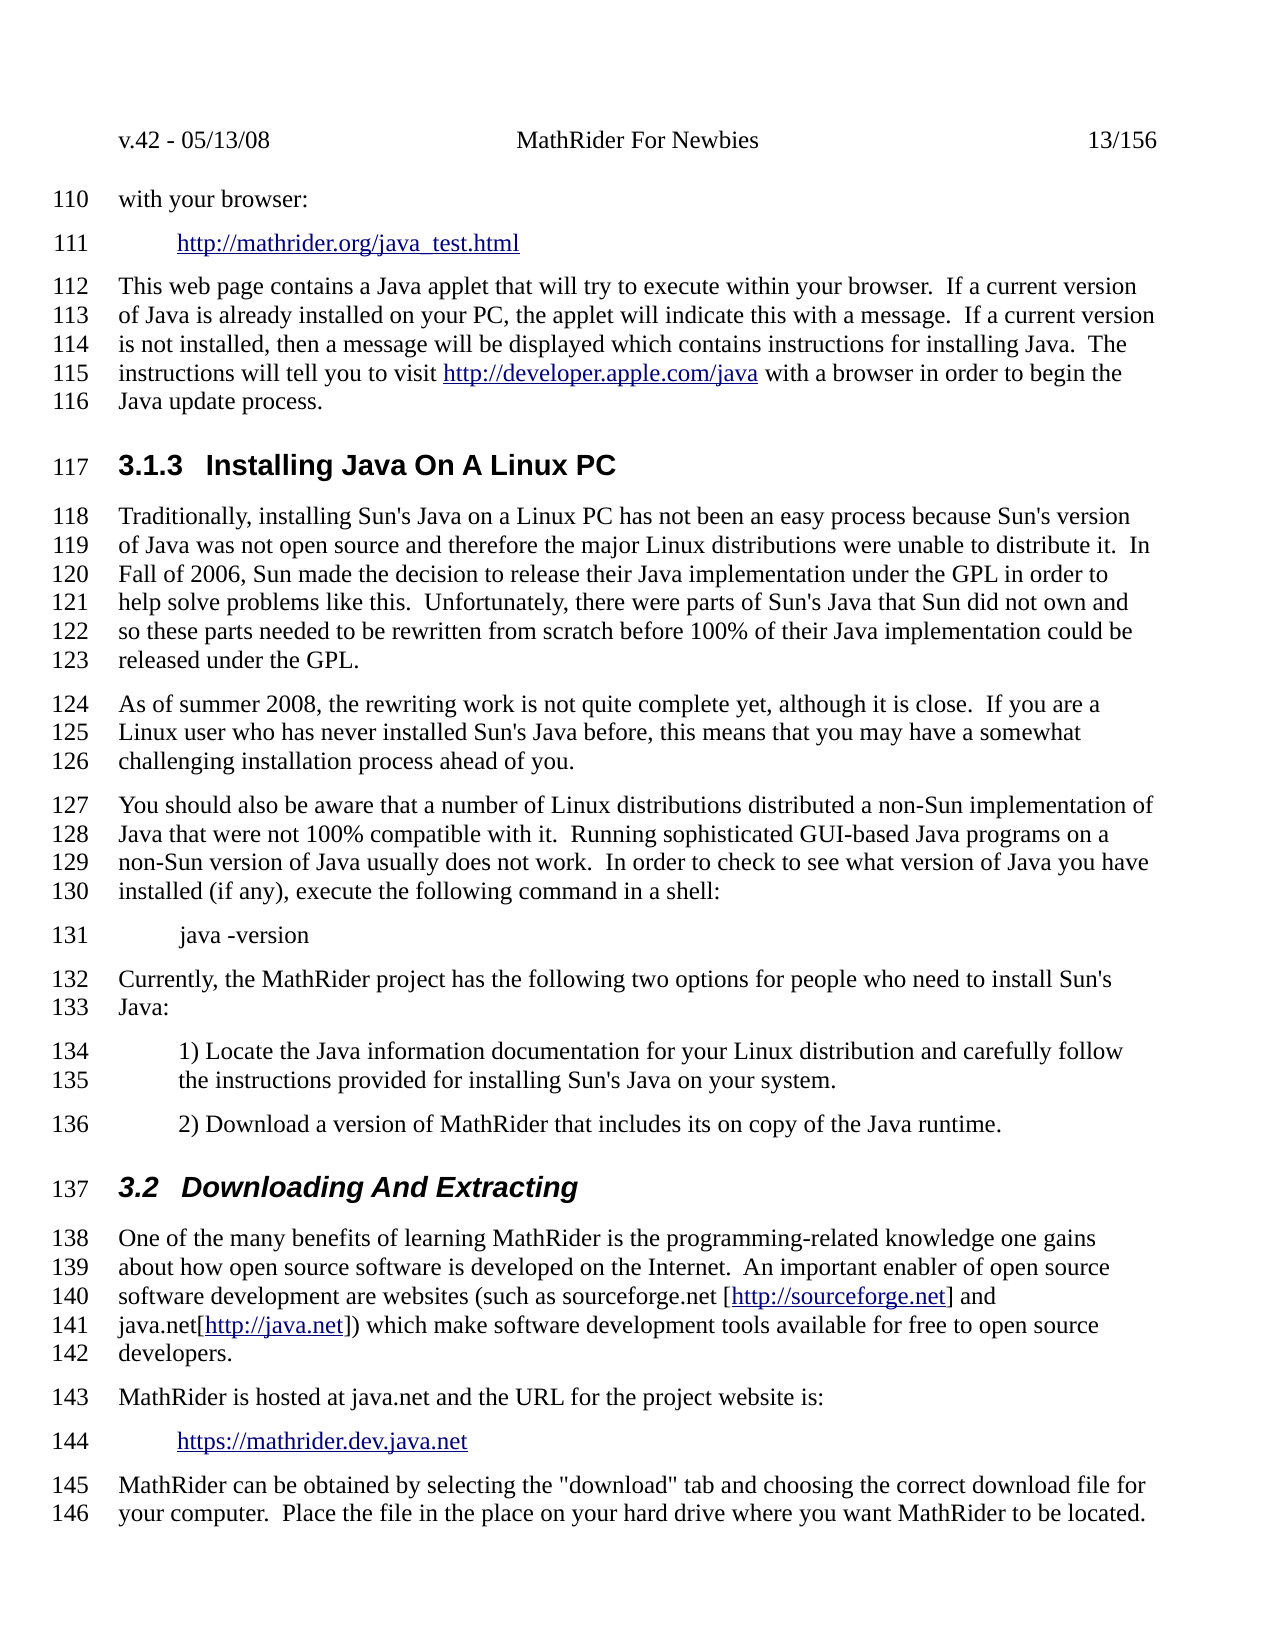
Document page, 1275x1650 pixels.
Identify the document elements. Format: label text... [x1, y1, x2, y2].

text java -version [179, 920, 1157, 949]
text One of the many benefits of learning MathRider is the programming-related knowledge one gains about how open source software is developed on the Internet. An important enabler of open source software development are websites (such as sourceforge.net [http://sourceforge.net] and java.net[http://java.net]) which make software development tools available for free to open source developers. [118, 1223, 1157, 1367]
text Currently, the MathRider project has the following two options for people who need to install Sun's Java: [118, 964, 1157, 1021]
text Traditionally, installing Sun's Java on a Linux PC has not been an easy process because Sun's version of Java was not open source and therefore the major Linux distributions were unable to distribute it. In Fall of 2006, Sun made the decision to release their Java implementation under the GPL in order to help solve problems like this. Unfortunately, there were parts of Sun's Java that Sun did not own and so these parts needed to be rewritten from scratch before 100% of their Java implementation could be released under the GPL. [118, 501, 1157, 674]
text with your browser: [118, 184, 1157, 213]
text 2) Download a version of MathRider that includes its on copy of the Java runtime. [178, 1109, 1157, 1137]
text You should also be aware that a number of Linux distributions distributed a non-Sun implementation of Java that were not 100% compatible with it. Running sophisticated GUI-based Java programs on a non-Sun version of Java usually does not work. In order to check to see what version of Java you have installed (if any), execute the following command in a shell: [118, 790, 1157, 905]
text https://mathrider.dev.java.net [177, 1426, 1157, 1455]
subtitle Installing Java On A Linux PC [118, 448, 1157, 481]
text http://mathrider.org/java_test.html [177, 228, 1157, 256]
text This web page contains a Java applet that will try to execute within your browser. If a current version of Java is already installed on your PC, the applet will indicate this with a message. If a current version is not installed, then a message will be displayed which contains instructions for installing Java. The instructions will tell you to visit http://developer.apple.com/java with a browser in order to begin the Java update process. [118, 271, 1157, 415]
text As of summer 2008, the rewriting work is not quite complete yet, although it is close. If you are a Linux user who has never installed Sun's Java before, this means that you may have a somewhat challenging installation process ahead of you. [118, 689, 1157, 775]
text 1) Locate the Java information documentation for your Linux distribution and carefully follow the instructions provided for installing Sun's Java on your system. [178, 1036, 1157, 1094]
text MathRider is hosted at java.net and the URL for the project website is: [118, 1382, 1157, 1411]
text MathRider can be obtained by selecting the "download" tab and choosing the correct download file for your computer. Place the file in the place on your hard drive where you want MathRider to be located. [118, 1470, 1157, 1527]
subtitle Downloading And Extracting [118, 1170, 1157, 1203]
